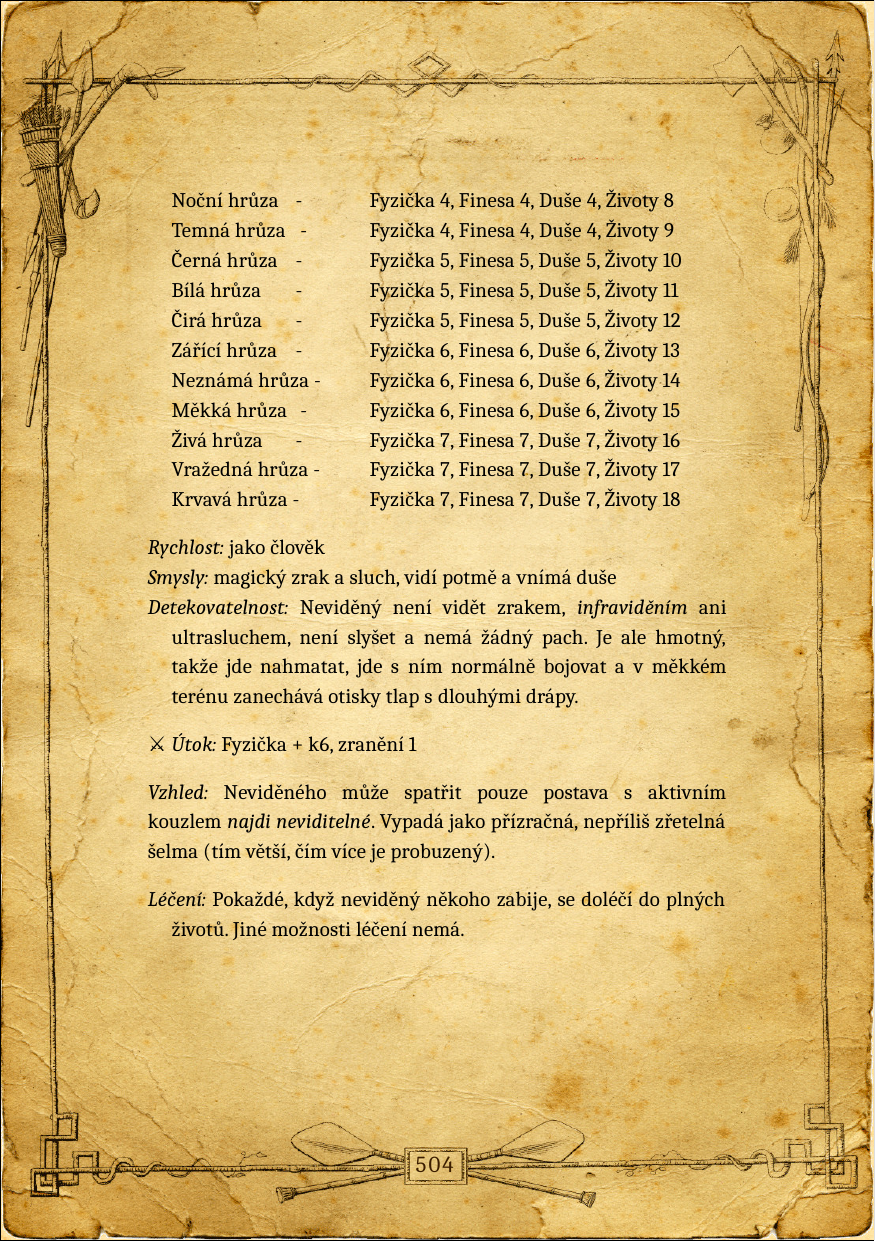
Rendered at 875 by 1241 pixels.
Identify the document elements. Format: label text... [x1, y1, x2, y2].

text Bílá hrůza - Fyzička 5, Finesa 5, Duše 5, Životy 11 [171, 279, 726, 303]
text Detekovatelnost: Neviděný není vidět zrakem, infraviděním ani ultrasluchem, není slyšet a⁠ nemá žádný pach. Je ale hmotný, takže jde nahmatat, jde s⁠ ním normálně bojovat a⁠ v⁠ měkkém terénu zanechává otisky tlap s⁠ dlouhými drápy. [148, 595, 726, 709]
text Léčení: Pokaždé, když neviděný někoho zabije, se doléčí do plných životů. Jiné možnosti léčení nemá. [148, 888, 726, 942]
text Noční hrůza - Fyzička 4, Finesa 4, Duše 4, Životy 8 [171, 189, 726, 213]
picture [1, 1, 874, 1240]
text Čirá hrůza - Fyzička 5, Finesa 5, Duše 5, Životy 12 [171, 309, 726, 333]
text Živá hrůza - Fyzička 7, Finesa 7, Duše 7, Životy 16 [171, 428, 726, 452]
text Měkká hrůza - Fyzička 6, Finesa 6, Duše 6, Životy 15 [171, 398, 726, 422]
text Krvavá hrůza - Fyzička 7, Finesa 7, Duše 7, Životy 18 [171, 488, 726, 512]
text Vzhled: Neviděného může spatřit pouze postava s⁠ aktivním kouzlem najdi neviditelné. Vypadá jako přízračná, nepříliš zřetelná šelma (tím větší, čím více je probuzený). [148, 780, 726, 864]
text Zářící hrůza - Fyzička 6, Finesa 6, Duše 6, Životy 13 [171, 338, 726, 362]
text Smysly: magický zrak a⁠ sluch, vidí potmě a⁠ vnímá duše [148, 566, 726, 589]
text Neznámá hrůza - Fyzička 6, Finesa 6, Duše 6, Životy 14 [171, 368, 726, 392]
text ⚔ Útok: Fyzička + k6, zranění 1 [148, 733, 726, 757]
text Černá hrůza - Fyzička 5, Finesa 5, Duše 5, Životy 10 [171, 249, 726, 273]
text Temná hrůza - Fyzička 4, Finesa 4, Duše 4, Životy 9 [171, 219, 726, 243]
text Rychlost: jako člověk [148, 536, 726, 559]
text Vražedná hrůza - Fyzička 7, Finesa 7, Duše 7, Životy 17 [171, 458, 726, 482]
